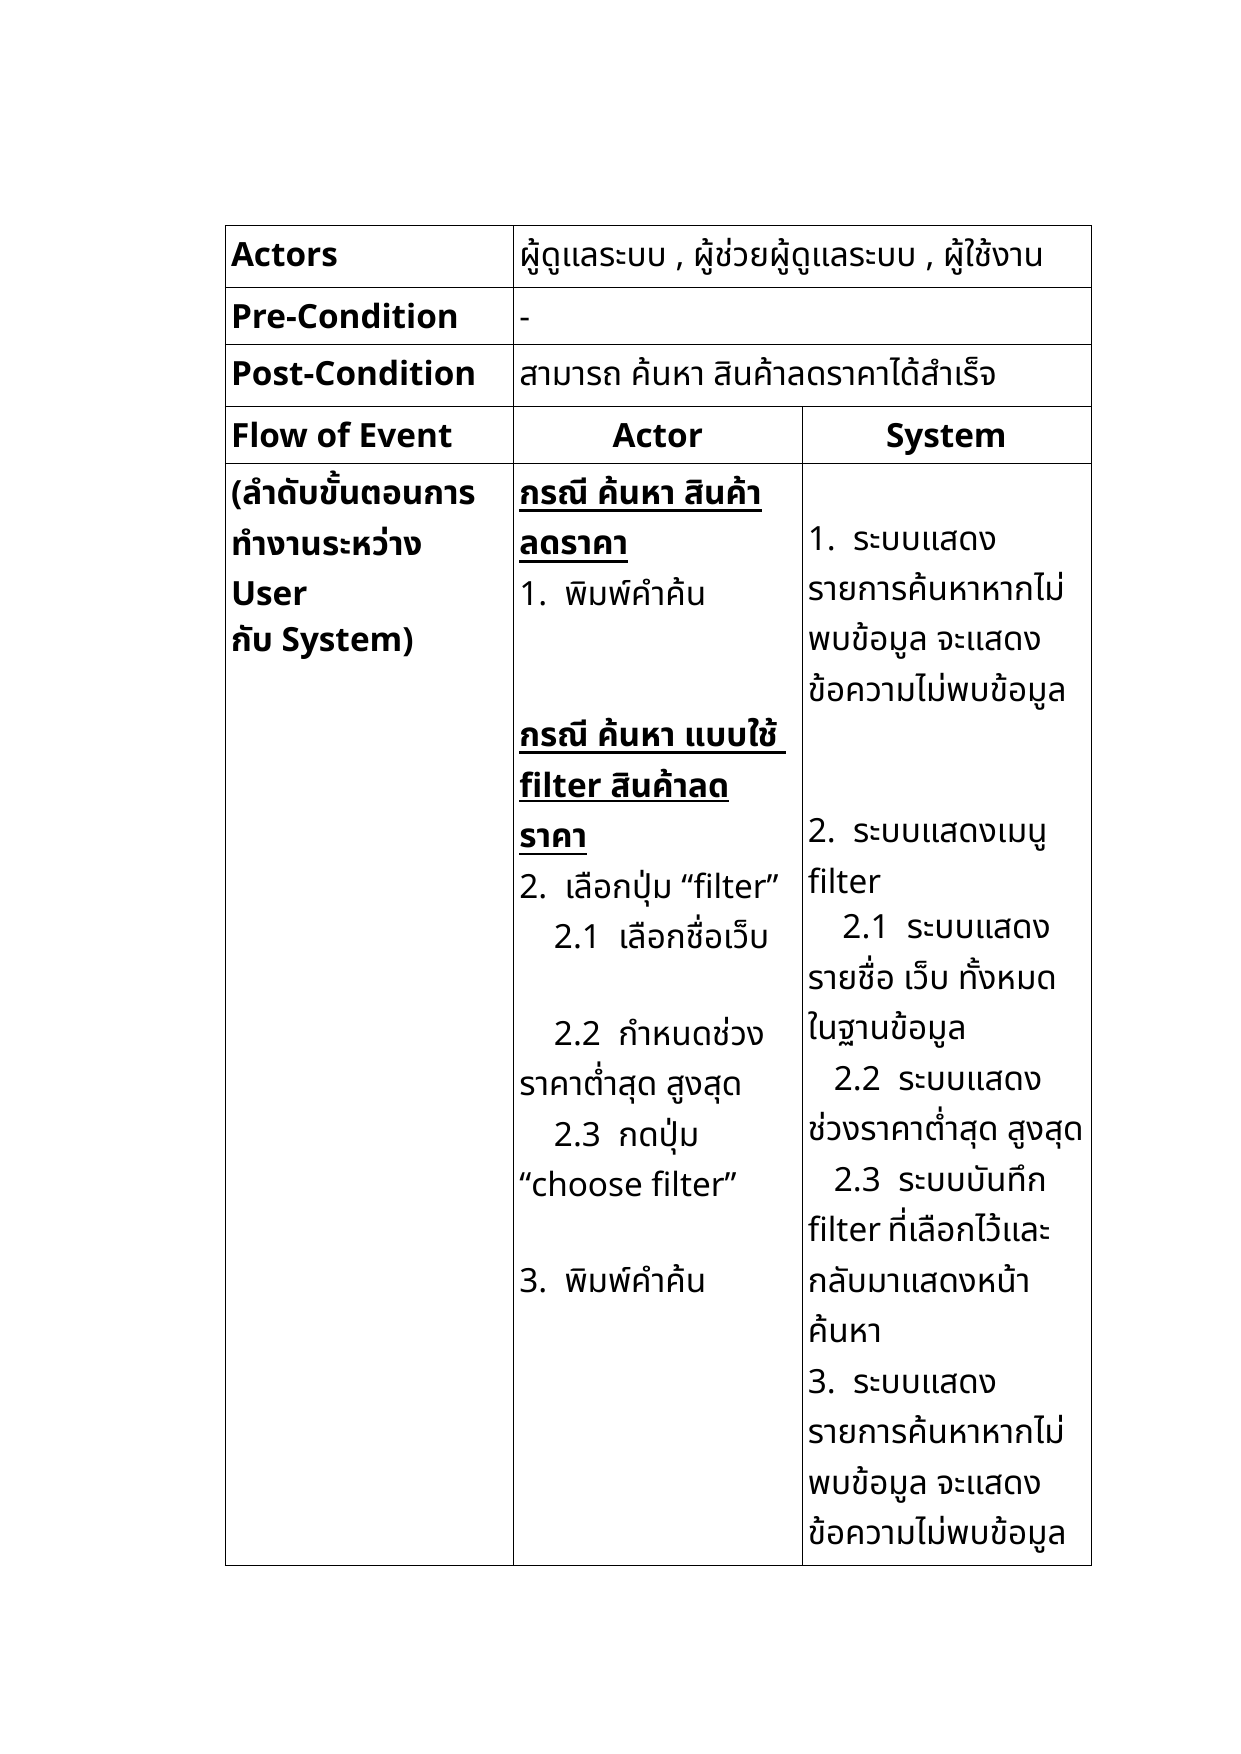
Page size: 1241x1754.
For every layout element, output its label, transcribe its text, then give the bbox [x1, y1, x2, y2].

table_cell กรณี ค้นหา สินค้าลดราคา 1. พิมพ์คำค้น กรณี ค้นหา แบบใช้ filter สินค้าลดราคา 2. เลือกปุ่ม “filter” 2.1 เลือกชื่อเว็บ 2.2 กำหนดช่วงราคาต่ำสุด สูงสุด 2.3 กดปุ่ม “choose filter” 3. พิมพ์คำค้น [514, 464, 802, 1565]
table_cell System [803, 407, 1091, 463]
table_cell Pre-Condition [226, 288, 513, 344]
table_cell ผู้ดูแลระบบ , ผู้ช่วยผู้ดูแลระบบ , ผู้ใช้งาน [514, 226, 1091, 287]
table_cell 1. ระบบแสดงรายการค้นหาหากไม่พบข้อมูล จะแสดงข้อความไม่พบข้อมูล 2. ระบบแสดงเมนู filter 2.1 ระบบแสดงรายชื่อ เว็บ ทั้งหมดในฐานข้อมูล 2.2 ระบบแสดงช่วงราคาต่ำสุด สูงสุด 2.3 ระบบบันทึก filterที่เลือกไว้และกลับมาแสดงหน้าค้นหา 3. ระบบแสดงรายการค้นหาหากไม่พบข้อมูล จะแสดงข้อความไม่พบข้อมูล [803, 464, 1091, 1565]
table_cell Actor [514, 407, 802, 463]
table_cell - [514, 288, 1091, 344]
table_cell (ลำดับขั้นตอนการ ทำงานระหว่าง User กับ System) [226, 464, 513, 1565]
table_cell Post-Condition [226, 345, 513, 406]
table_cell สามารถ ค้นหา สินค้าลดราคาได้สำเร็จ [514, 345, 1091, 406]
table_cell Actors [226, 226, 513, 287]
table_cell Flow of Event [226, 407, 513, 463]
